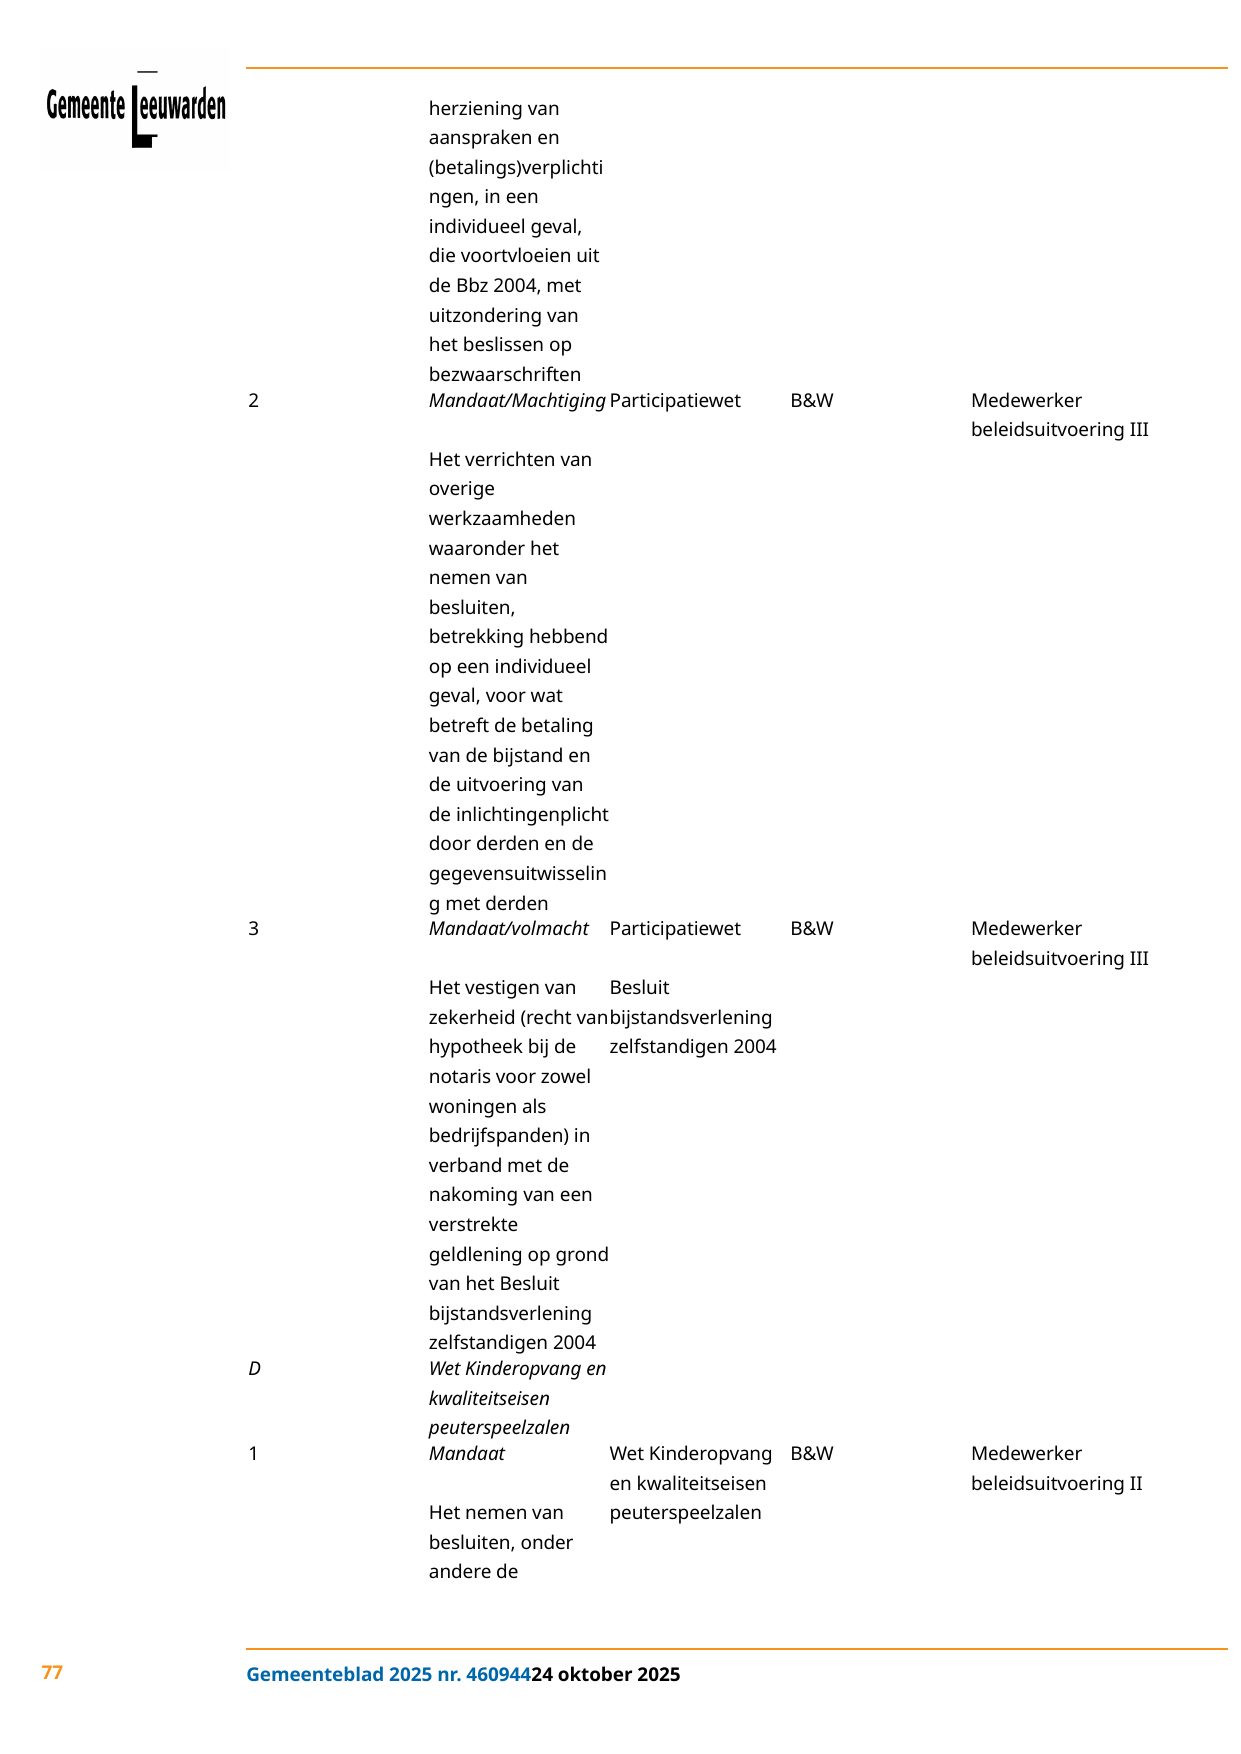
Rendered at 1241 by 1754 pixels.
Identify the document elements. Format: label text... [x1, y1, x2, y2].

table_cell [971, 95, 1152, 387]
table_cell D [248, 1355, 429, 1440]
table_cell 1 [248, 1440, 429, 1584]
picture [41, 47, 231, 172]
table_cell Participatiewet Besluit bijstandsverlening zelfstandigen 2004 [609, 915, 790, 1355]
table_cell Medewerker beleidsuitvoering II [971, 1440, 1152, 1584]
table_cell Mandaat Het nemen van besluiten, onder andere de [429, 1440, 609, 1584]
table_cell [790, 95, 971, 387]
table_cell Mandaat/volmacht Het vestigen van zekerheid (recht van hypotheek bij de notaris voor zowel woningen als bedrijfspanden) in verband met de nakoming van een verstrekte geldlening op grond van het Besluit bijstandsverlening zelfstandigen 2004 [429, 915, 609, 1355]
table_cell 3 [248, 915, 429, 1355]
table_cell [609, 95, 790, 387]
table_cell [609, 1355, 790, 1440]
table_cell 2 [248, 387, 429, 915]
table_cell Wet Kinderopvang en kwaliteitseisen peuterspeelzalen [609, 1440, 790, 1584]
table_cell Participatiewet [609, 387, 790, 915]
table_cell Medewerker beleidsuitvoering III [971, 915, 1152, 1355]
table_cell B&W [790, 387, 971, 915]
table_cell herziening van aanspraken en (betalings)verplichtingen, in een individueel geval, die voortvloeien uit de Bbz 2004, met uitzondering van het beslissen op bezwaarschriften [429, 95, 609, 387]
table_cell [248, 95, 429, 387]
table_cell B&W [790, 915, 971, 1355]
table_cell Medewerker beleidsuitvoering III [971, 387, 1152, 915]
table_cell B&W [790, 1440, 971, 1584]
table_cell [790, 1355, 971, 1440]
table_cell Mandaat/Machtiging Het verrichten van overige werkzaamheden waaronder het nemen van besluiten, betrekking hebbend op een individueel geval, voor wat betreft de betaling van de bijstand en de uitvoering van de inlichtingenplicht door derden en de gegevensuitwisseling met derden [429, 387, 609, 915]
table_cell [971, 1355, 1152, 1440]
table_cell Wet Kinderopvang en kwaliteitseisen peuterspeelzalen [429, 1355, 609, 1440]
